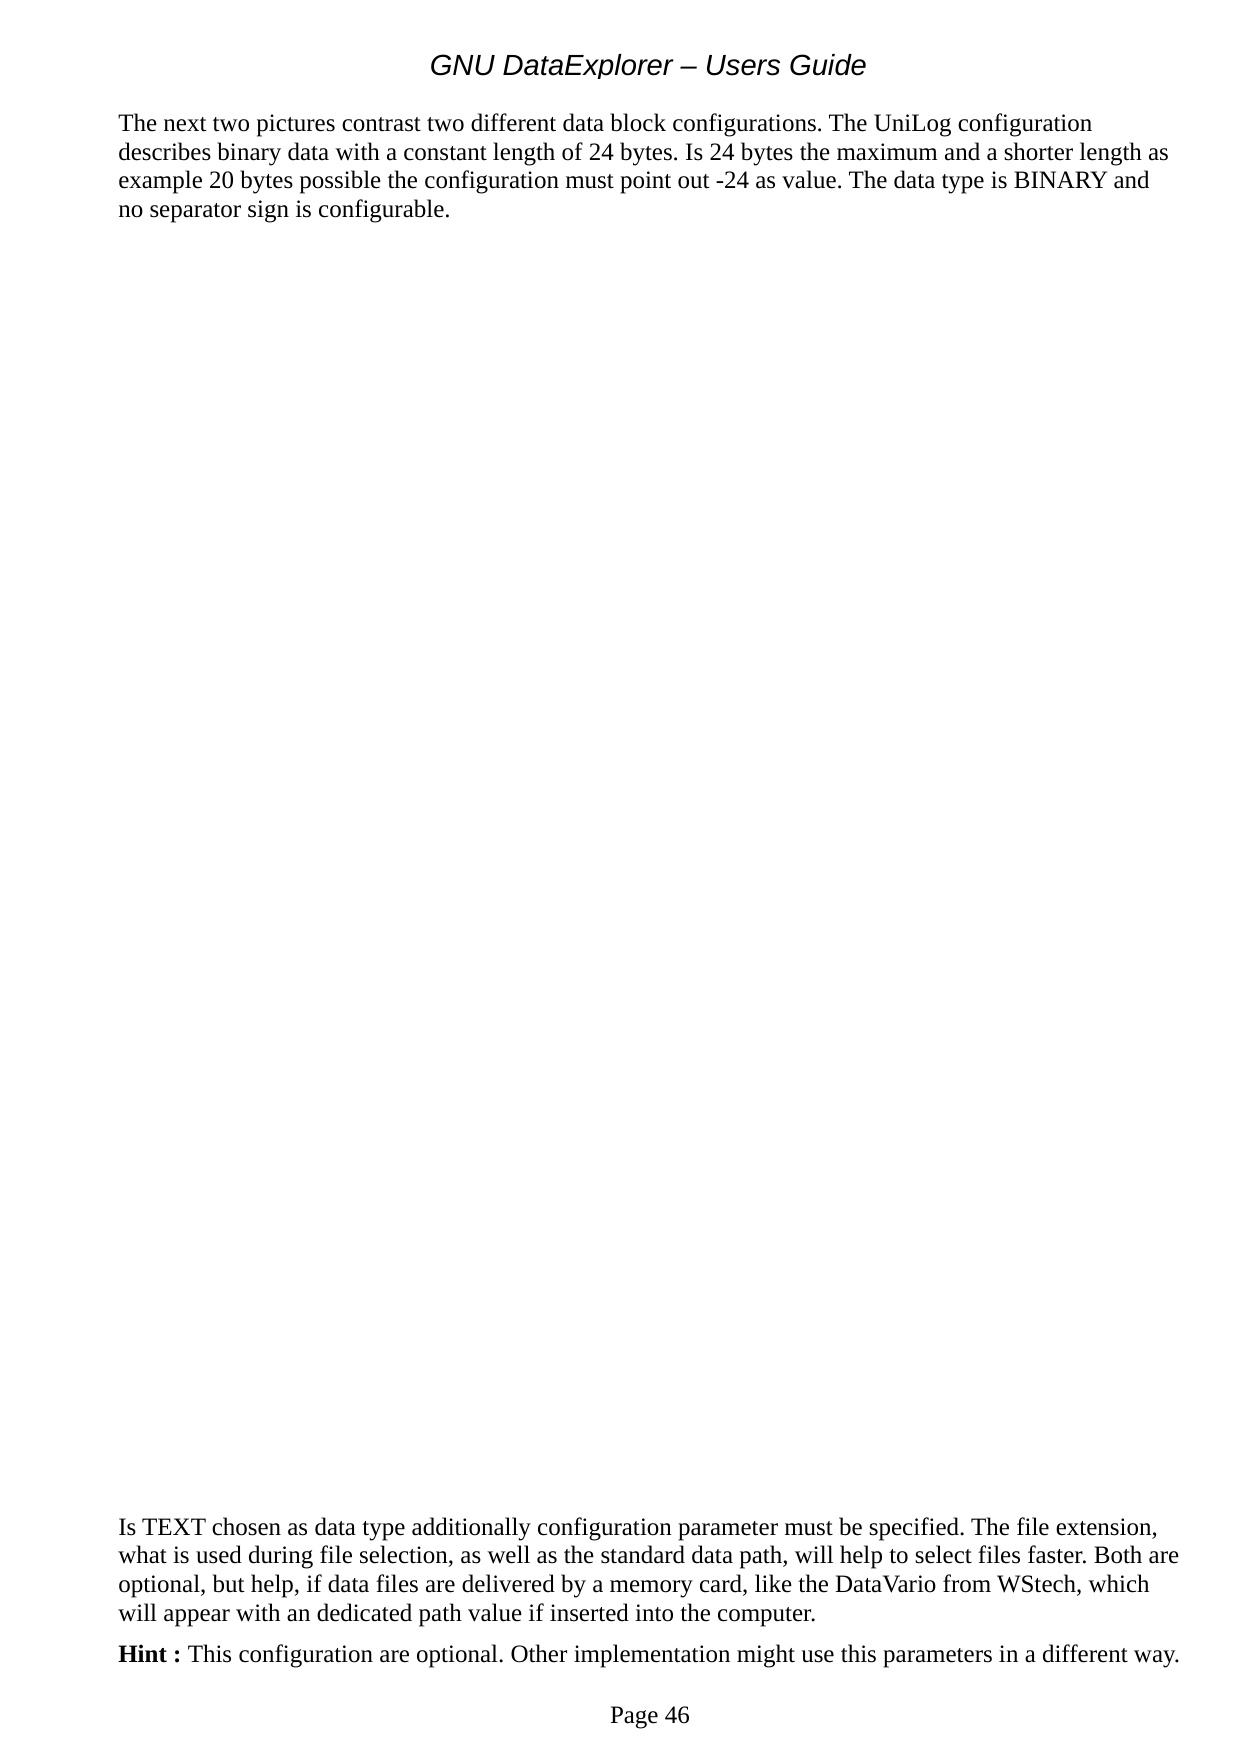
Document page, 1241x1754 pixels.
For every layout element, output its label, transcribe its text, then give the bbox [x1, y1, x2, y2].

text Hint : This configuration are optional. Other implementation might use this parameters in a different way. [118, 1639, 1181, 1668]
text The next two pictures contrast two different data block configurations. The UniLog configuration describes binary data with a constant length of 24 bytes. Is 24 bytes the maximum and a shorter length as example 20 bytes possible the configuration must point out -24 as value. The data type is BINARY and no separator sign is configurable. Is TEXT chosen as data type additionally configuration parameter must be specified. The file extension, what is used during file selection, as well as the standard data path, will help to select files faster. Both are optional, but help, if data files are delivered by a memory card, like the DataVario from WStech, which will appear with an dedicated path value if inserted into the computer. [118, 108, 1181, 1627]
